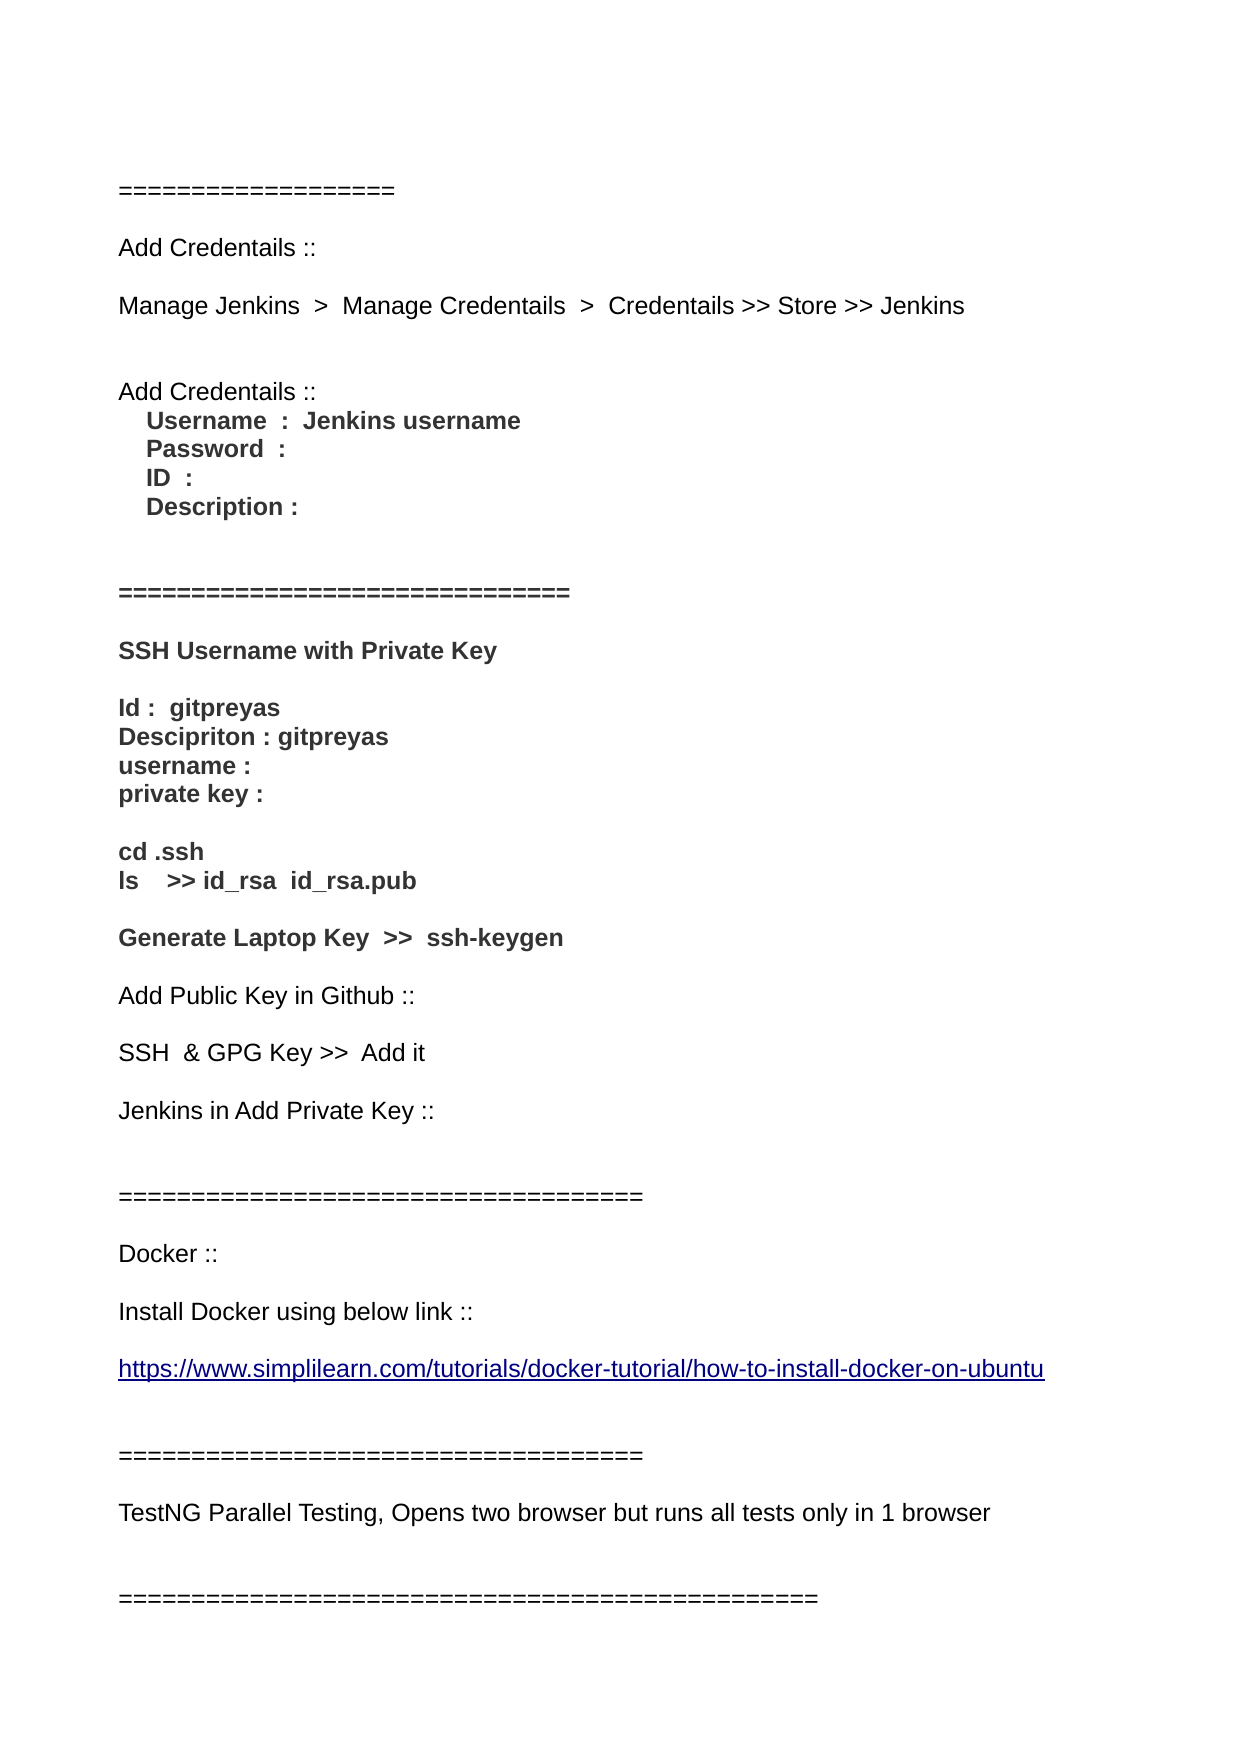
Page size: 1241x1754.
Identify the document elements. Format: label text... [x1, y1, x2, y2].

text =================== [118, 176, 1122, 204]
text Username : Jenkins username [118, 406, 1122, 434]
text Docker :: [118, 1239, 1122, 1268]
text Add Credentails :: [118, 377, 1122, 406]
text cd .ssh [118, 837, 1122, 866]
text ================================================ [118, 1584, 1122, 1613]
text SSH Username with Private Key [118, 636, 1122, 664]
text ls >> id_rsa id_rsa.pub [118, 866, 1122, 894]
text SSH & GPG Key >> Add it [118, 1038, 1122, 1067]
text Id : gitpreyas [118, 693, 1122, 722]
text Descipriton : gitpreyas [118, 722, 1122, 751]
text Description : [118, 492, 1122, 549]
text Add Credentails :: [118, 233, 1122, 262]
text Jenkins in Add Private Key :: [118, 1096, 1122, 1124]
text Generate Laptop Key >> ssh-keygen [118, 923, 1122, 952]
text Add Public Key in Github :: [118, 981, 1122, 1009]
text TestNG Parallel Testing, Opens two browser but runs all tests only in 1 browser [118, 1498, 1122, 1527]
text Manage Jenkins > Manage Credentails > Credentails >> Store >> Jenkins [118, 291, 1122, 319]
text Install Docker using below link :: [118, 1297, 1122, 1326]
text https://www.simplilearn.com/tutorials/docker-tutorial/how-to-install-docker-on-ubuntu [118, 1354, 1122, 1383]
text ==================================== [118, 1441, 1122, 1469]
text =============================== [118, 578, 1122, 607]
text username : [118, 751, 1122, 779]
text Password : [118, 434, 1122, 463]
text ==================================== [118, 1182, 1122, 1211]
text ID : [118, 463, 1122, 492]
text private key : [118, 779, 1122, 808]
